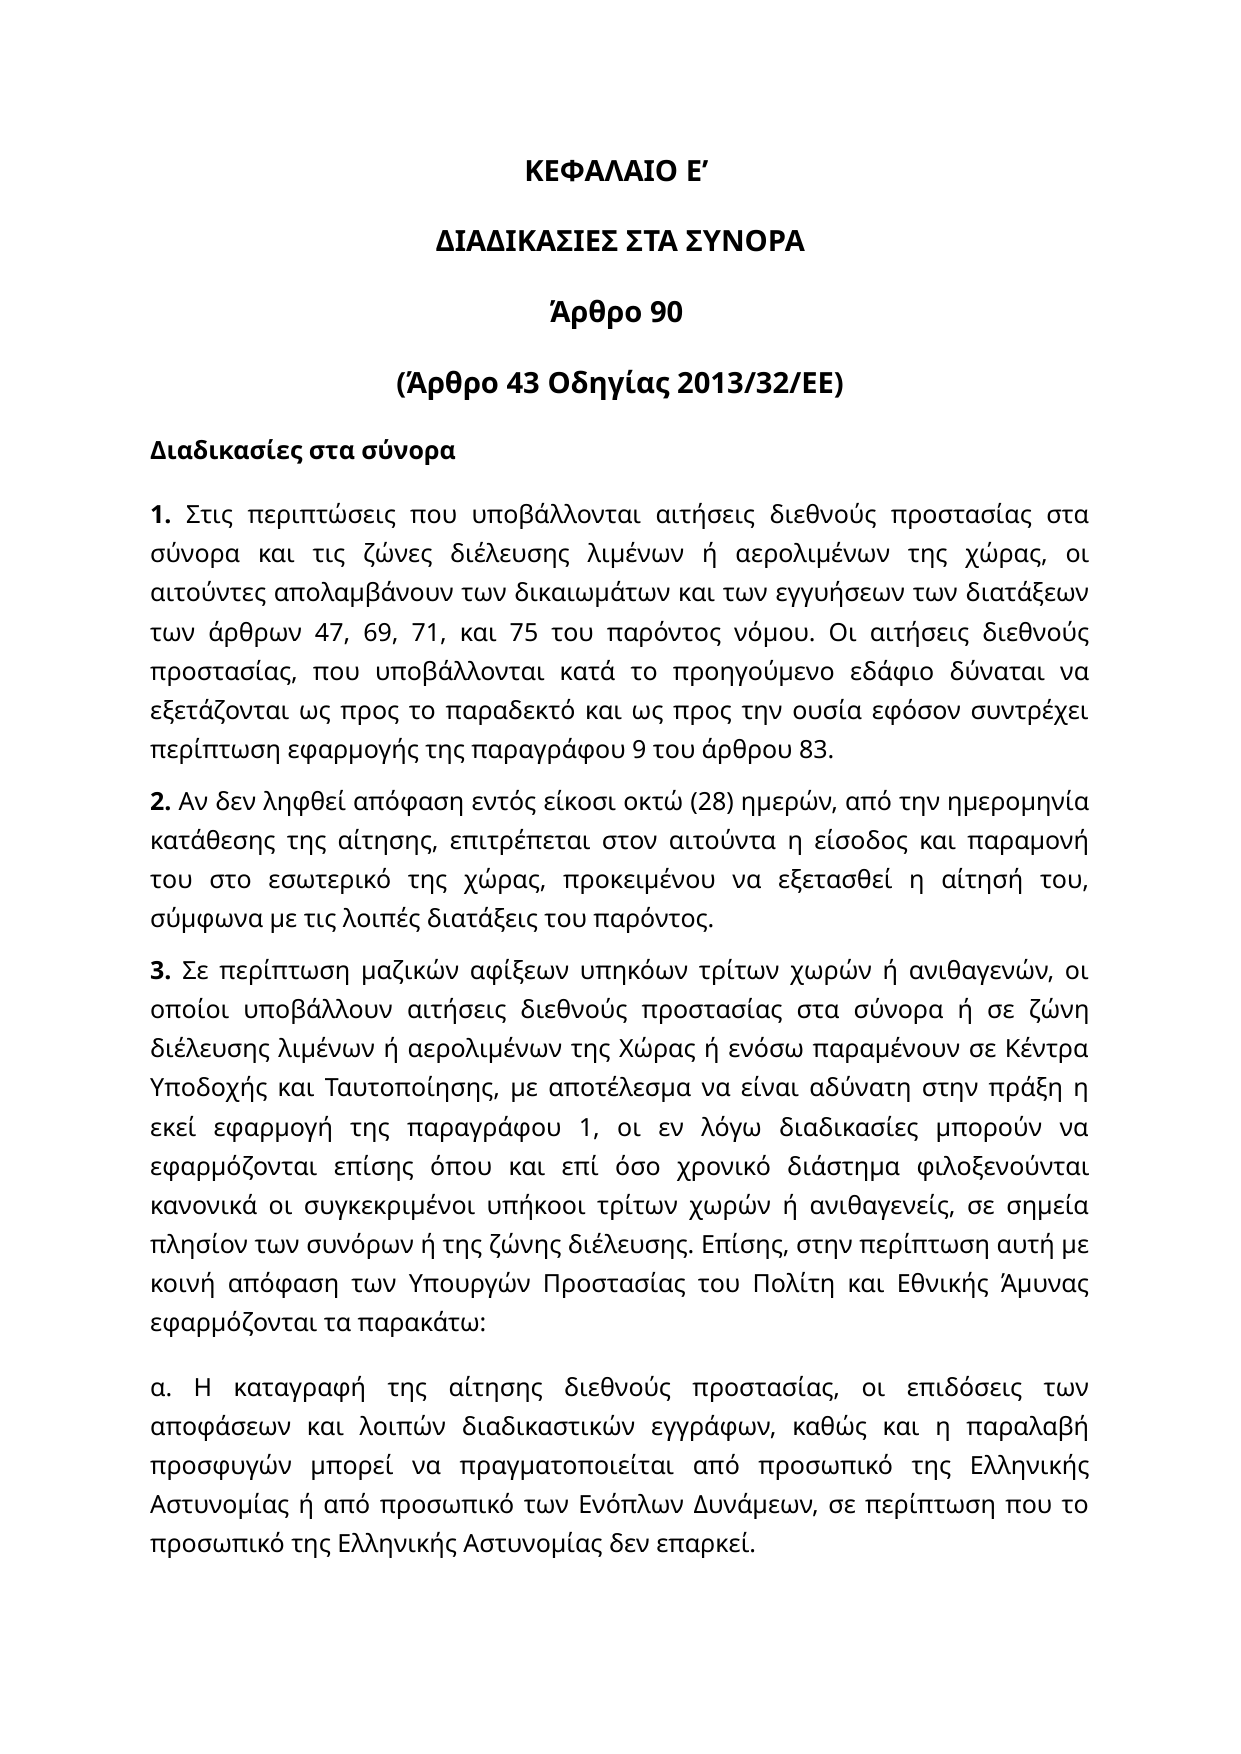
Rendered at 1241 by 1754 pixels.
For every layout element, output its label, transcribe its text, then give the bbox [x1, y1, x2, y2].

subtitle ΔΙΑΔΙΚΑΣΙΕΣ ΣΤΑ ΣΥΝΟΡΑ [150, 221, 1090, 260]
subtitle (Άρθρο 43 Οδηγίας 2013/32/ΕΕ) [150, 362, 1090, 402]
text Διαδικασίες στα σύνορα [150, 432, 1090, 467]
text α. Η καταγραφή της αίτησης διεθνούς προστασίας, οι επιδόσεις των αποφάσεων και λοιπών διαδικαστικών εγγράφων, καθώς και η παραλαβή προσφυγών μπορεί να πραγματοποιείται από προσωπικό της Ελληνικής Αστυνομίας ή από προσωπικό των Ενόπλων Δυνάμεων, σε περίπτωση που το προσωπικό της Ελληνικής Αστυνομίας δεν επαρκεί. [150, 1369, 1090, 1560]
text 2. Αν δεν ληφθεί απόφαση εντός είκοσι οκτώ (28) ημερών, από την ημερομηνία κατάθεσης της αίτησης, επιτρέπεται στον αιτούντα η είσοδος και παραμονή του στο εσωτερικό της χώρας, προκειμένου να εξετασθεί η αίτησή του, σύμφωνα με τις λοιπές διατάξεις του παρόντος. [150, 783, 1090, 935]
text 1. Στις περιπτώσεις που υποβάλλονται αιτήσεις διεθνούς προστασίας στα σύνορα και τις ζώνες διέλευσης λιμένων ή αερολιμένων της χώρας, οι αιτούντες απολαμβάνουν των δικαιωμάτων και των εγγυήσεων των διατάξεων των άρθρων 47, 69, 71, και 75 του παρόντος νόμου. Οι αιτήσεις διεθνούς προστασίας, που υποβάλλονται κατά το προηγούμενο εδάφιο δύναται να εξετάζονται ως προς το παραδεκτό και ως προς την ουσία εφόσον συντρέχει περίπτωση εφαρμογής της παραγράφου 9 του άρθρου 83. [150, 497, 1090, 766]
text 3. Σε περίπτωση μαζικών αφίξεων υπηκόων τρίτων χωρών ή ανιθαγενών, οι οποίοι υποβάλλουν αιτήσεις διεθνούς προστασίας στα σύνορα ή σε ζώνη διέλευσης λιμένων ή αερολιμένων της Χώρας ή ενόσω παραμένουν σε Κέντρα Υποδοχής και Ταυτοποίησης, με αποτέλεσμα να είναι αδύνατη στην πράξη η εκεί εφαρμογή της παραγράφου 1, οι εν λόγω διαδικασίες μπορούν να εφαρμόζονται επίσης όπου και επί όσο χρονικό διάστημα φιλοξενούνται κανονικά οι συγκεκριμένοι υπήκοοι τρίτων χωρών ή ανιθαγενείς, σε σημεία πλησίον των συνόρων ή της ζώνης διέλευσης. Επίσης, στην περίπτωση αυτή με κοινή απόφαση των Υπουργών Προστασίας του Πολίτη και Εθνικής Άμυνας εφαρμόζονται τα παρακάτω: [150, 952, 1090, 1339]
subtitle ΚΕΦΑΛΑΙΟ Ε’ [150, 150, 1090, 190]
subtitle Άρθρο 90 [150, 291, 1090, 331]
